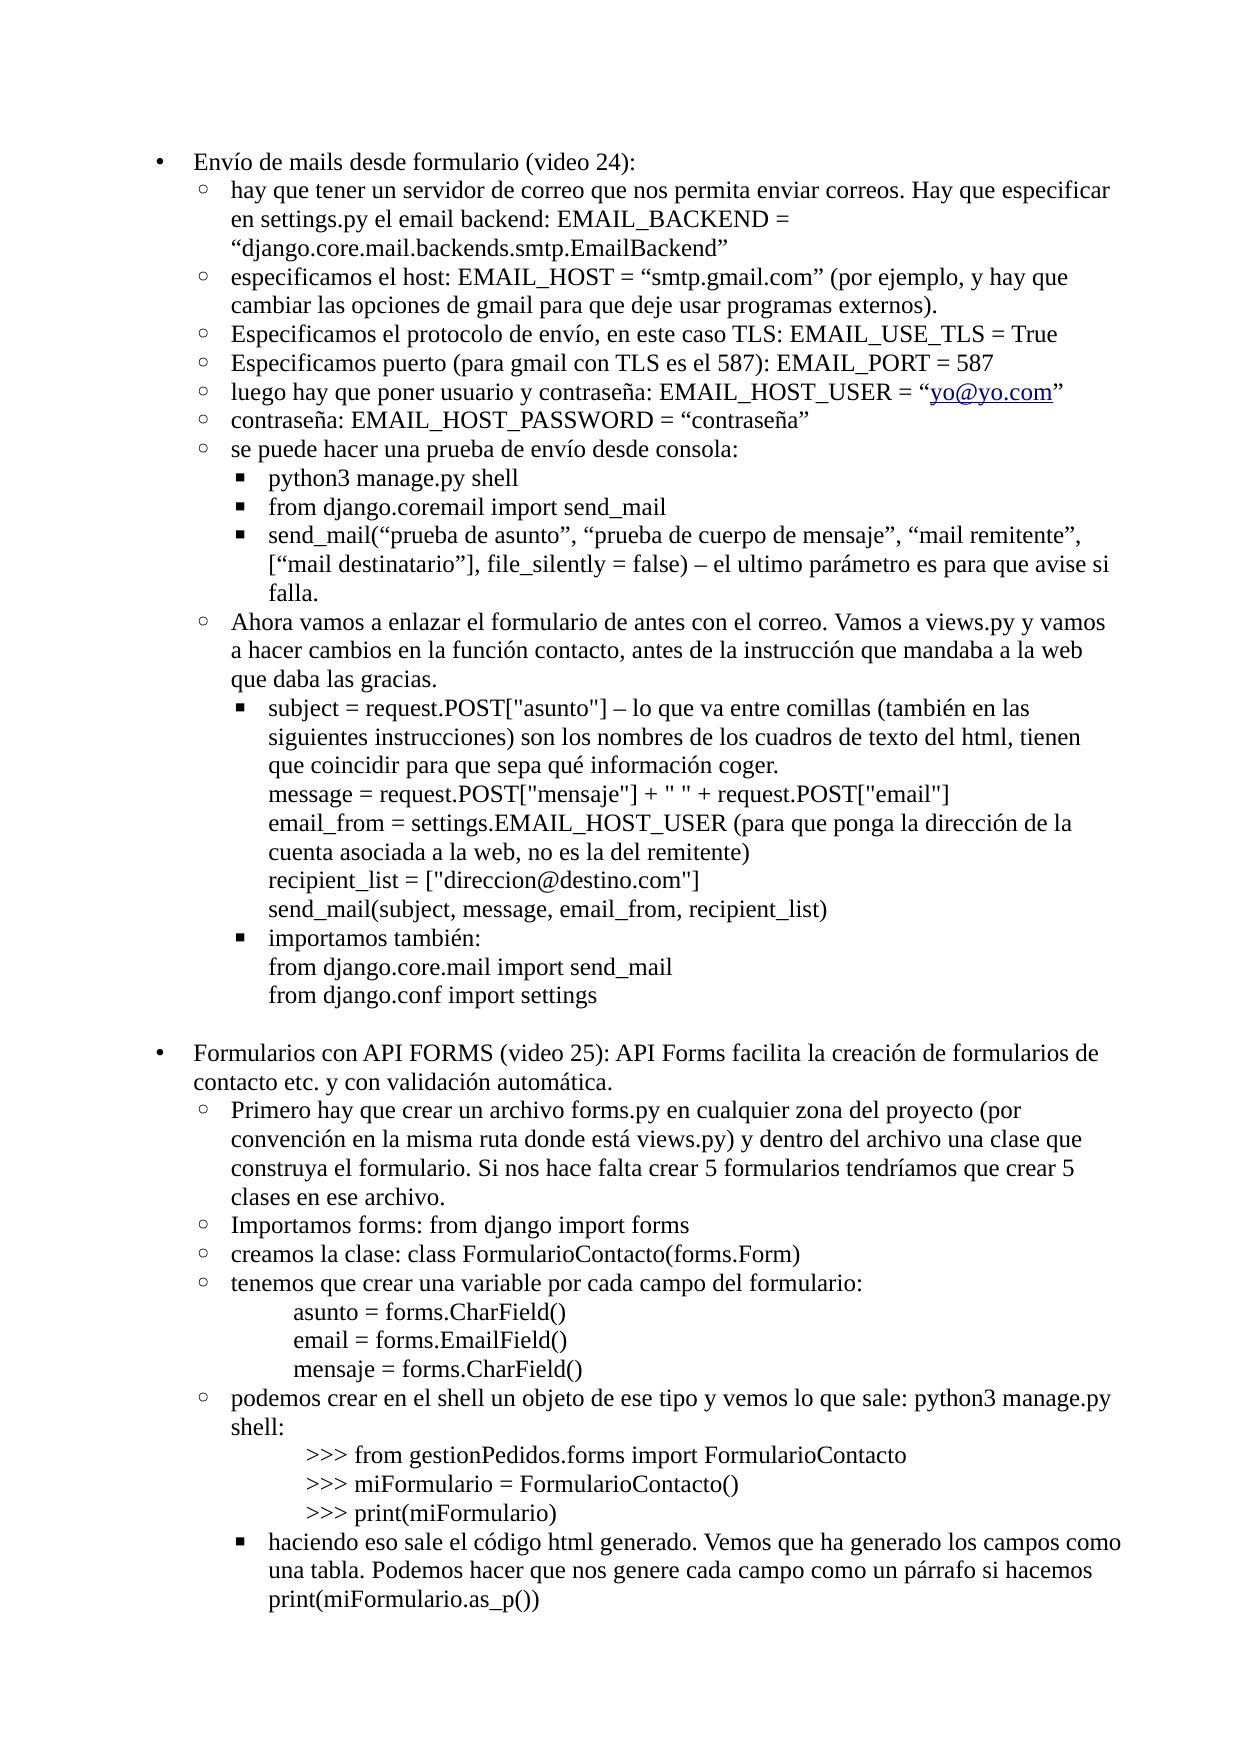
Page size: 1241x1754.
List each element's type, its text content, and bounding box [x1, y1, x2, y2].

list from django.core.mail import send_mail [231, 952, 1122, 981]
list >>> from gestionPedidos.forms import FormularioContacto [268, 1441, 1122, 1469]
list python3 manage.py shell [231, 463, 1122, 492]
list recipient_list = ["direccion@destino.com"] [231, 866, 1122, 894]
list Primero hay que crear un archivo forms.py en cualquier zona del proyecto (por convención en la misma ruta donde está views.py) y dentro del archivo una clase que construya el formulario. Si nos hace falta crear 5 formularios tendríamos que crear 5 clases en ese archivo. [193, 1096, 1122, 1211]
list se puede hacer una prueba de envío desde consola: [193, 434, 1122, 463]
list send_mail(“prueba de asunto”, “prueba de cuerpo de mensaje”, “mail remitente”, [“mail destinatario”], file_silently = false) – el ultimo parámetro es para que avise si falla. [231, 521, 1122, 607]
list Especificamos el protocolo de envío, en este caso TLS: EMAIL_USE_TLS = True [193, 319, 1122, 348]
list haciendo eso sale el código html generado. Vemos que ha generado los campos como una tabla. Podemos hacer que nos genere cada campo como un párrafo si hacemos print(miFormulario.as_p()) [231, 1527, 1122, 1613]
list podemos crear en el shell un objeto de ese tipo y vemos lo que sale: python3 manage.py shell: [193, 1383, 1122, 1441]
list email = forms.EmailField() [231, 1326, 1122, 1354]
list email_from = settings.EMAIL_HOST_USER (para que ponga la dirección de la cuenta asociada a la web, no es la del remitente) [231, 808, 1122, 866]
list send_mail(subject, message, email_from, recipient_list) [231, 894, 1122, 923]
list message = request.POST["mensaje"] + " " + request.POST["email"] [231, 779, 1122, 808]
list from django.coremail import send_mail [231, 492, 1122, 521]
list importamos también: [231, 923, 1122, 952]
list Envío de mails desde formulario (video 24): [156, 147, 1122, 176]
list Ahora vamos a enlazar el formulario de antes con el correo. Vamos a views.py y vamos a hacer cambios en la función contacto, antes de la instrucción que mandaba a la web que daba las gracias. [193, 607, 1122, 693]
list subject = request.POST["asunto"] – lo que va entre comillas (también en las siguientes instrucciones) son los nombres de los cuadros de texto del html, tienen que coincidir para que sepa qué información coger. [231, 693, 1122, 779]
list Importamos forms: from django import forms [193, 1211, 1122, 1239]
list >>> print(miFormulario) [268, 1498, 1122, 1527]
list asunto = forms.CharField() [231, 1297, 1122, 1326]
list luego hay que poner usuario y contraseña: EMAIL_HOST_USER = “yo@yo.com” [193, 377, 1122, 406]
list Formularios con API FORMS (video 25): API Forms facilita la creación de formularios de contacto etc. y con validación automática. [156, 1038, 1122, 1096]
list >>> miFormulario = FormularioContacto() [268, 1469, 1122, 1498]
list especificamos el host: EMAIL_HOST = “smtp.gmail.com” (por ejemplo, y hay que cambiar las opciones de gmail para que deje usar programas externos). [193, 262, 1122, 319]
list tenemos que crear una variable por cada campo del formulario: [193, 1268, 1122, 1297]
list hay que tener un servidor de correo que nos permita enviar correos. Hay que especificar en settings.py el email backend: EMAIL_BACKEND = “django.core.mail.backends.smtp.EmailBackend” [193, 176, 1122, 262]
list Especificamos puerto (para gmail con TLS es el 587): EMAIL_PORT = 587 [193, 348, 1122, 377]
list contraseña: EMAIL_HOST_PASSWORD = “contraseña” [193, 406, 1122, 434]
list creamos la clase: class FormularioContacto(forms.Form) [193, 1239, 1122, 1268]
list mensaje = forms.CharField() [231, 1354, 1122, 1383]
list from django.conf import settings [231, 981, 1122, 1009]
